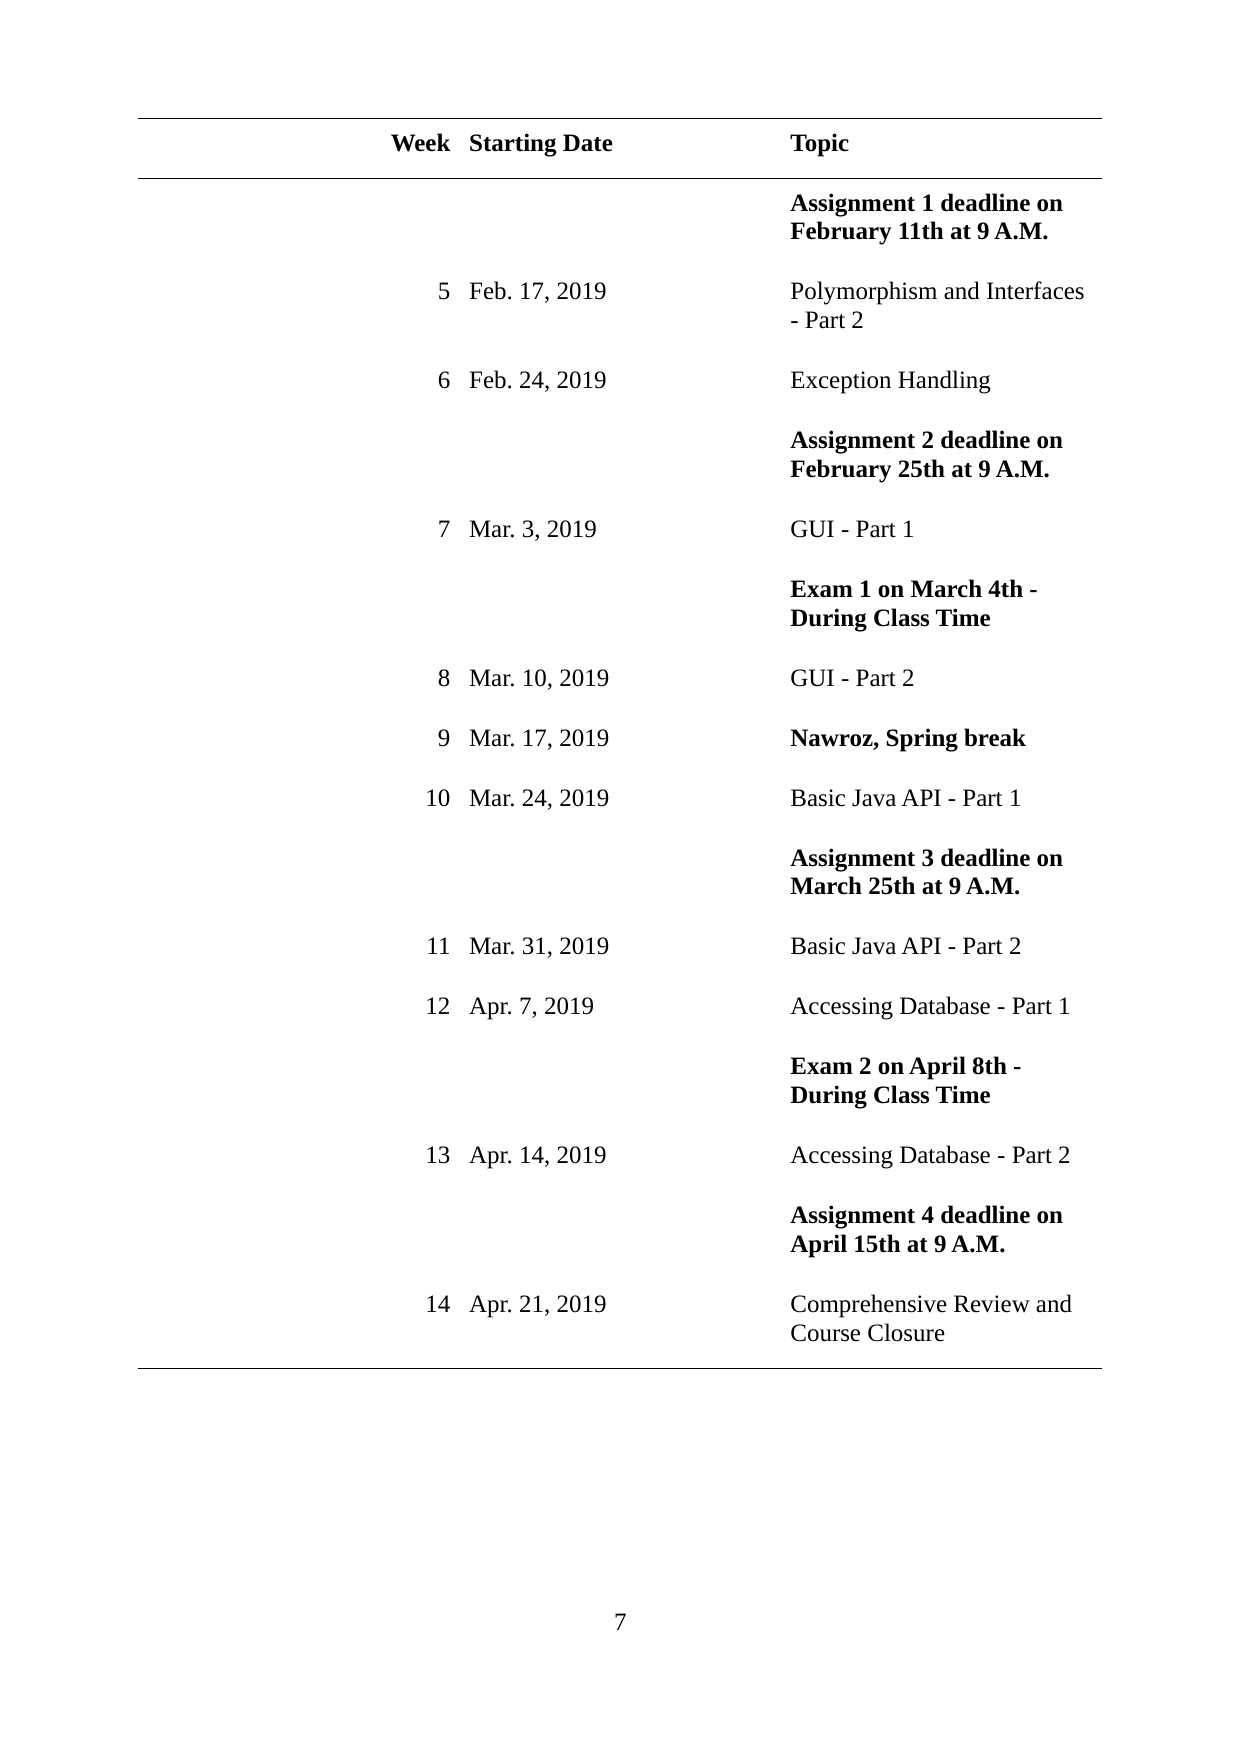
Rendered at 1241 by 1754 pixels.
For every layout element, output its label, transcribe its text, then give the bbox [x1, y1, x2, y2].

table_cell Exam 2 on April 8th - During Class Time [781, 1042, 1102, 1131]
table_cell 8 [138, 653, 459, 713]
table_cell [460, 1042, 781, 1131]
table_cell 13 [138, 1131, 459, 1191]
table_cell Mar. 24, 2019 [460, 773, 781, 833]
table_header Starting Date [460, 119, 781, 178]
table_cell GUI - Part 1 [781, 505, 1102, 564]
table_cell [460, 833, 781, 922]
table_cell Apr. 7, 2019 [460, 982, 781, 1042]
table_cell [138, 1191, 459, 1279]
table_cell [138, 833, 459, 922]
table_cell Apr. 21, 2019 [460, 1280, 781, 1368]
table_cell Assignment 2 deadline on February 25th at 9 A.M. [781, 416, 1102, 504]
table_cell [138, 1042, 459, 1131]
table_cell 12 [138, 982, 459, 1042]
table_cell 7 [138, 505, 459, 564]
table_cell Exam 1 on March 4th - During Class Time [781, 565, 1102, 653]
table_cell [138, 179, 459, 267]
table_cell [460, 416, 781, 504]
table_header Topic [781, 119, 1102, 178]
table_cell [460, 1191, 781, 1279]
table_header Week [138, 119, 459, 178]
table_cell Feb. 24, 2019 [460, 356, 781, 416]
table_cell Basic Java API - Part 1 [781, 773, 1102, 833]
table_cell Mar. 17, 2019 [460, 713, 781, 773]
table_cell Nawroz, Spring break [781, 713, 1102, 773]
table_cell Accessing Database - Part 2 [781, 1131, 1102, 1191]
table_cell [460, 179, 781, 267]
table_cell Mar. 31, 2019 [460, 922, 781, 982]
table_cell Mar. 3, 2019 [460, 505, 781, 564]
table_cell Feb. 17, 2019 [460, 267, 781, 356]
table_cell 10 [138, 773, 459, 833]
table_cell 5 [138, 267, 459, 356]
table_cell Assignment 4 deadline on April 15th at 9 A.M. [781, 1191, 1102, 1279]
table_cell 9 [138, 713, 459, 773]
table_cell Assignment 3 deadline on March 25th at 9 A.M. [781, 833, 1102, 922]
table_cell [138, 565, 459, 653]
table_cell GUI - Part 2 [781, 653, 1102, 713]
table_cell Polymorphism and Interfaces - Part 2 [781, 267, 1102, 356]
table_cell 6 [138, 356, 459, 416]
table_cell 14 [138, 1280, 459, 1368]
table_cell Mar. 10, 2019 [460, 653, 781, 713]
table_cell Exception Handling [781, 356, 1102, 416]
table_cell [460, 565, 781, 653]
table_cell Basic Java API - Part 2 [781, 922, 1102, 982]
table_cell Apr. 14, 2019 [460, 1131, 781, 1191]
table_cell Assignment 1 deadline on February 11th at 9 A.M. [781, 179, 1102, 267]
table_cell [138, 416, 459, 504]
table_cell Accessing Database - Part 1 [781, 982, 1102, 1042]
table_cell 11 [138, 922, 459, 982]
table_cell Comprehensive Review and Course Closure [781, 1280, 1102, 1368]
